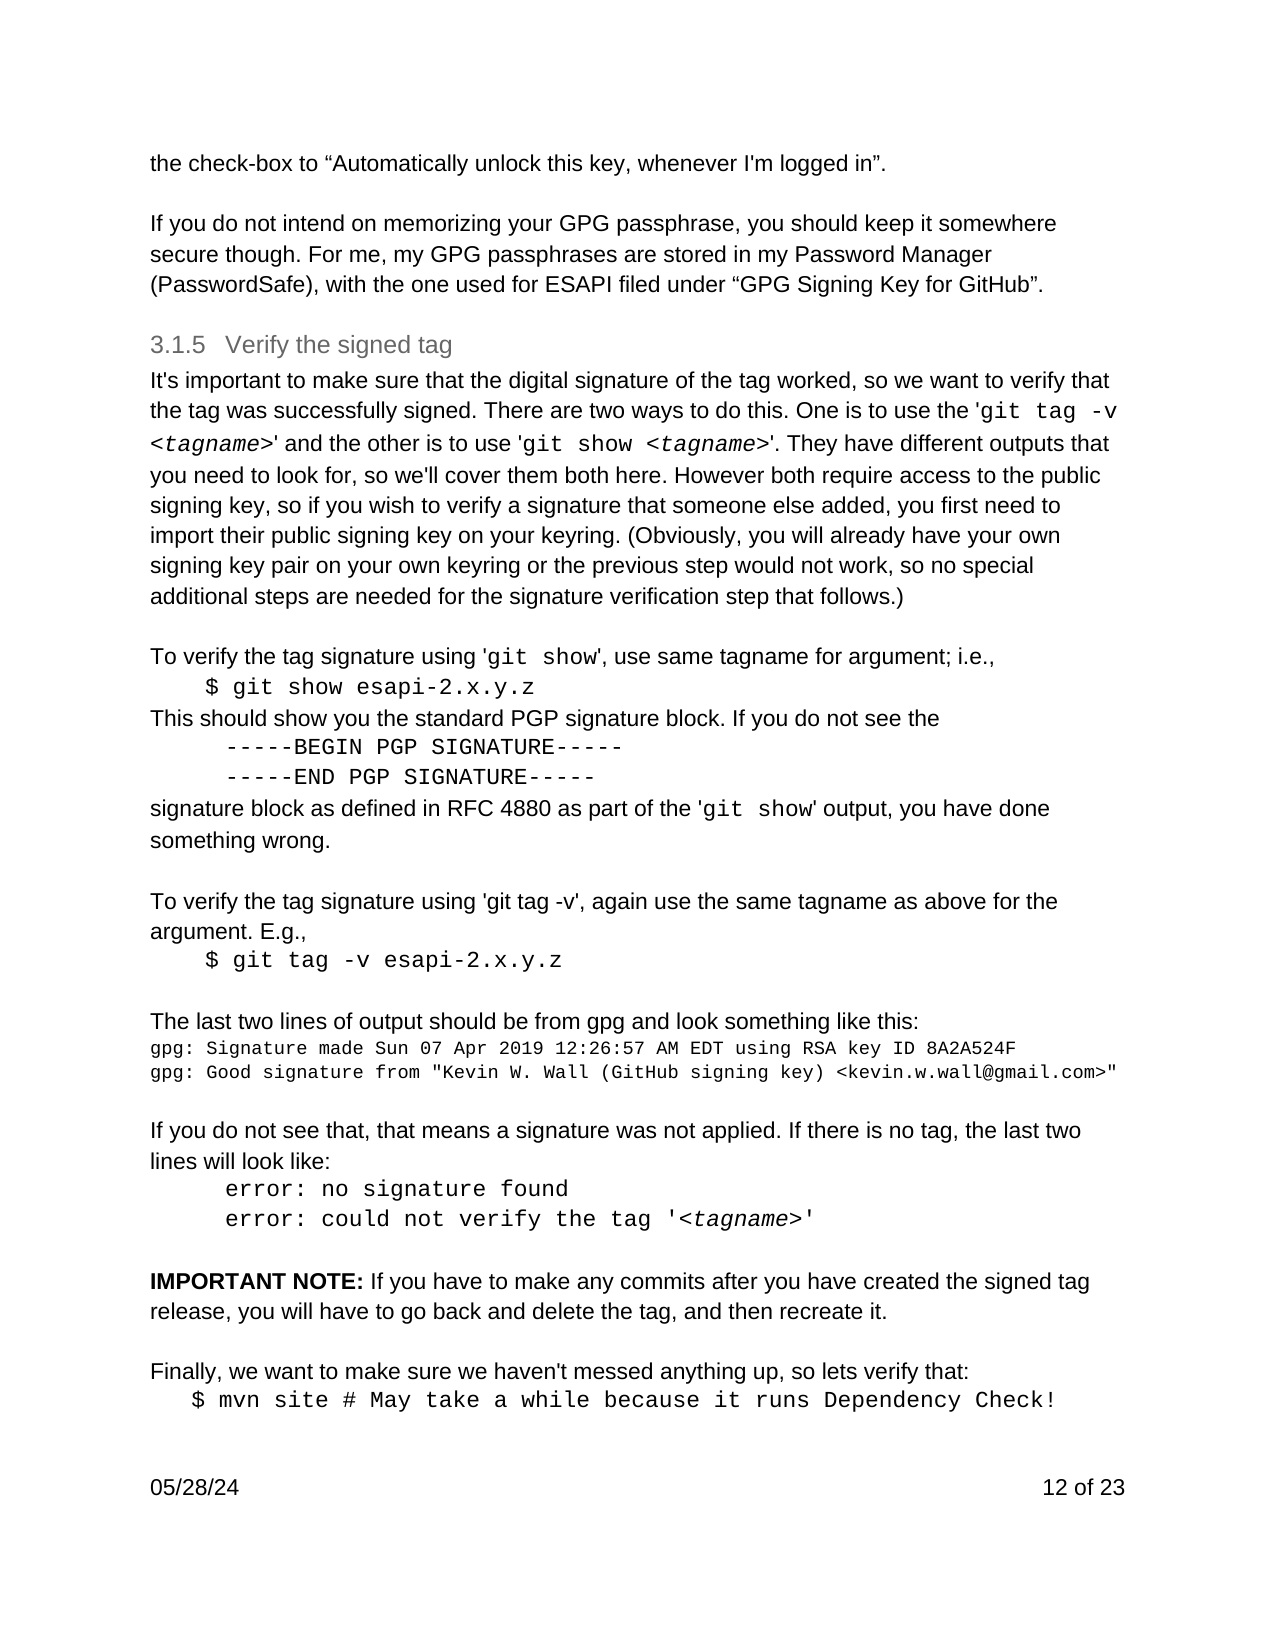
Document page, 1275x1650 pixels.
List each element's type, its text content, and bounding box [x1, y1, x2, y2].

subtitle Verify the signed tag [150, 330, 1125, 359]
text Finally, we want to make sure we haven't messed anything up, so lets verify that: [150, 1358, 1125, 1384]
text -----BEGIN PGP SIGNATURE----- [225, 736, 1125, 762]
text $ mvn site # May take a while because it runs Dependency Check! [150, 1388, 1125, 1414]
text The last two lines of output should be from gpg and look something like this: [150, 1008, 1125, 1034]
text $ git tag -v esapi-2.x.y.z [150, 948, 1125, 974]
text error: could not verify the tag '<tagname>' [225, 1208, 1125, 1233]
text If you do not see that, that means a signature was not applied. If there is no tag, the last two lines will look like: [150, 1117, 1125, 1174]
text If you do not intend on memorizing your GPG passphrase, you should keep it somewhere secure though. For me, my GPG passphrases are stored in my Password Manager (PasswordSafe), with the one used for ESAPI filed under “GPG Signing Key for GitHub”. [150, 210, 1125, 297]
text To verify the tag signature using 'git show', use same tagname for argument; i.e., [150, 643, 1125, 671]
text gpg: Good signature from "Kevin W. Wall (GitHub signing key) <kevin.w.wall@gmail.com>" [150, 1063, 1125, 1084]
text error: no signature found [225, 1178, 1125, 1204]
text $ git show esapi-2.x.y.z [150, 676, 1125, 702]
text It's important to make sure that the digital signature of the tag worked, so we want to verify that the tag was successfully signed. There are two ways to do this. One is to use the 'git tag -v <tagname>' and the other is to use 'git show <tagname>'. They have different outputs that you need to look for, so we'll cover them both here. However both require access to the public signing key, so if you wish to verify a signature that someone else added, you first need to import their public signing key on your keyring. (Obviously, you will already have your own signing key pair on your own keyring or the previous step would not work, so no special additional steps are needed for the signature verification step that follows.) [150, 367, 1125, 609]
text signature block as defined in RFC 4880 as part of the 'git show' output, you have done something wrong. [150, 795, 1125, 854]
text gpg: Signature made Sun 07 Apr 2019 12:26:57 AM EDT using RSA key ID 8A2A524F [150, 1038, 1125, 1060]
text To verify the tag signature using 'git tag -v', again use the same tagname as above for the argument. E.g., [150, 888, 1125, 944]
text IMPORTANT NOTE: If you have to make any commits after you have created the signed tag release, you will have to go back and delete the tag, and then recreate it. [150, 1268, 1125, 1324]
text This should show you the standard PGP signature block. If you do not see the [150, 705, 1125, 732]
text -----END PGP SIGNATURE----- [225, 765, 1125, 791]
text the check-box to “Automatically unlock this key, whenever I'm logged in”. [150, 150, 1125, 176]
